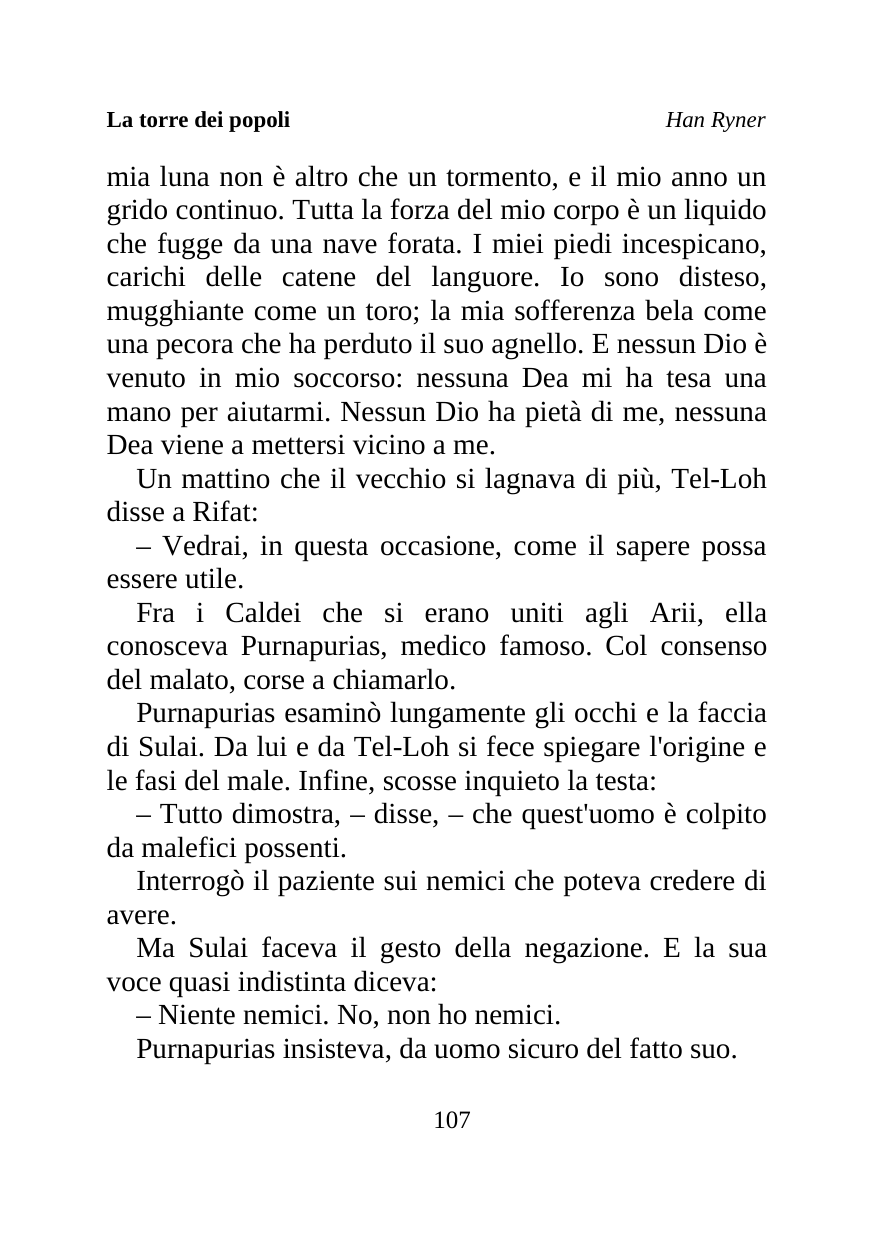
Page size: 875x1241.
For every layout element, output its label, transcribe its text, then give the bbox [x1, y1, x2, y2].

text Un mattino che il vecchio si lagnava di più, Tel-Loh disse a Rifat: [106, 461, 768, 528]
text – Niente nemici. No, non ho nemici. [106, 997, 768, 1031]
text Ma Sulai faceva il gesto della negazione. E la sua voce quasi indistinta diceva: [106, 930, 768, 997]
text mia luna non è altro che un tormento, e il mio anno un grido continuo. Tutta la forza del mio corpo è un liquido che fugge da una nave forata. I miei piedi incespicano, carichi delle catene del languore. Io sono disteso, mugghiante come un toro; la mia sofferenza bela come una pecora che ha perduto il suo agnello. E nessun Dio è venuto in mio soccorso: nessuna Dea mi ha tesa una mano per aiutarmi. Nessun Dio ha pietà di me, nessuna Dea viene a mettersi vicino a me. [106, 159, 768, 461]
text Purnapurias insisteva, da uomo sicuro del fatto suo. [106, 1031, 768, 1064]
text Fra i Caldei che si erano uniti agli Arii, ella conosceva Purnapurias, medico famoso. Col consenso del malato, corse a chiamarlo. [106, 595, 768, 696]
text – Vedrai, in questa occasione, come il sapere possa essere utile. [106, 528, 768, 595]
text Interrogò il paziente sui nemici che poteva credere di avere. [106, 863, 768, 930]
text Purnapurias esaminò lungamente gli occhi e la faccia di Sulai. Da lui e da Tel-Loh si fece spiegare l'origine e le fasi del male. Infine, scosse inquieto la testa: [106, 696, 768, 796]
text – Tutto dimostra, – disse, – che quest'uomo è colpito da malefici possenti. [106, 796, 768, 863]
